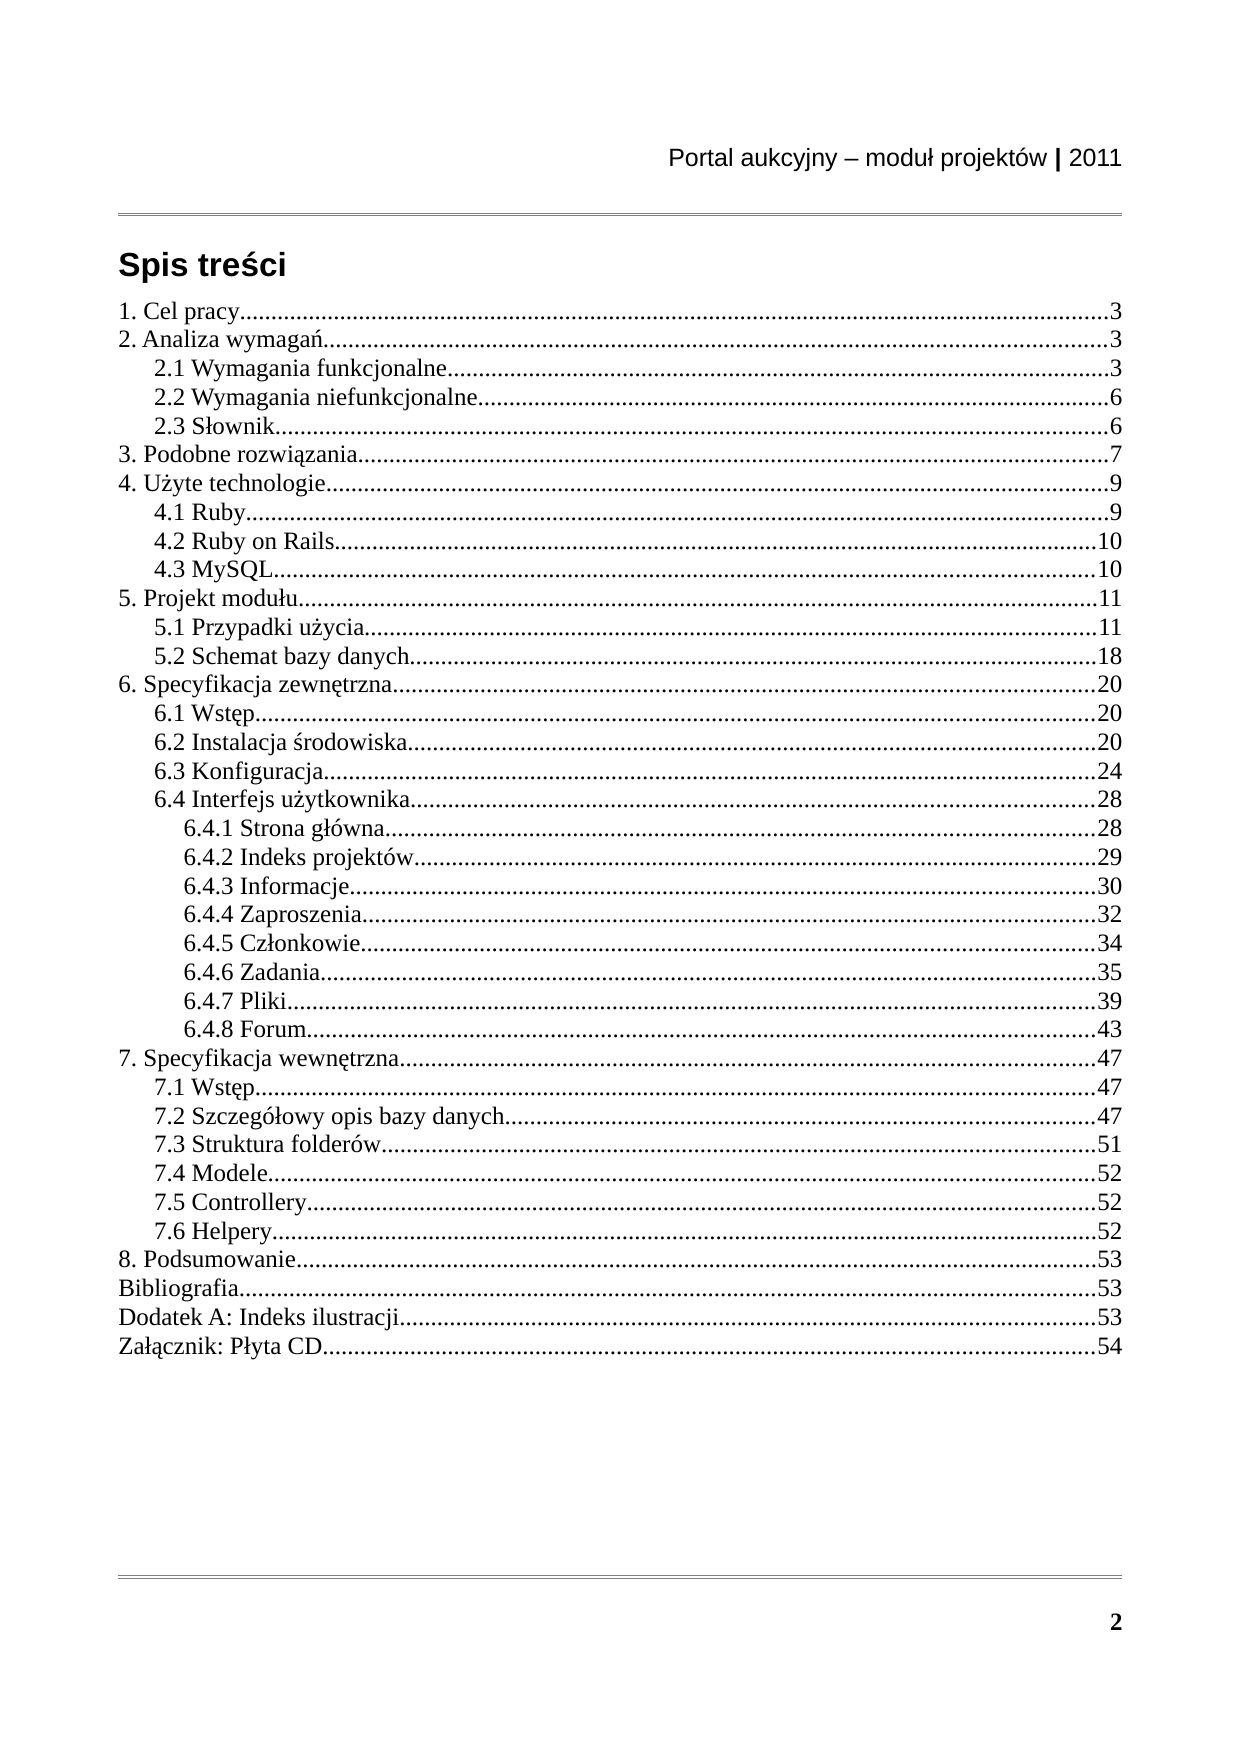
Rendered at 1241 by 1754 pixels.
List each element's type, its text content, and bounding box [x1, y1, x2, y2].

text 7.5 Controllery 52 [148, 1187, 1122, 1216]
text 5.1 Przypadki użycia 11 [148, 612, 1122, 641]
text 7.6 Helpery 52 [148, 1216, 1122, 1244]
text 7.3 Struktura folderów 51 [148, 1129, 1122, 1158]
text 6.4 Interfejs użytkownika 28 [148, 784, 1122, 813]
text 4.3 MySQL 10 [148, 554, 1122, 583]
text 5.2 Schemat bazy danych 18 [148, 641, 1122, 669]
text 6.2 Instalacja środowiska 20 [148, 727, 1122, 756]
text 6.4.2 Indeks projektów 29 [177, 842, 1122, 871]
text 6.4.4 Zaproszenia 32 [177, 899, 1122, 928]
subtitle Spis treści [118, 245, 1122, 283]
text 7.2 Szczegółowy opis bazy danych 47 [148, 1101, 1122, 1129]
text 6.4.7 Pliki 39 [177, 986, 1122, 1014]
text 4.2 Ruby on Rails 10 [148, 526, 1122, 554]
text 7.1 Wstęp 47 [148, 1072, 1122, 1101]
text 1. Cel pracy 3 [118, 296, 1122, 324]
text Dodatek A: Indeks ilustracji 53 [118, 1302, 1122, 1331]
text 6.1 Wstęp 20 [148, 698, 1122, 727]
text 2.1 Wymagania funkcjonalne 3 [148, 353, 1122, 382]
text 8. Podsumowanie 53 [118, 1244, 1122, 1273]
text 5. Projekt modułu 11 [118, 583, 1122, 612]
text 7.4 Modele 52 [148, 1158, 1122, 1187]
text 6.4.8 Forum 43 [177, 1014, 1122, 1043]
text 6.4.5 Członkowie 34 [177, 928, 1122, 957]
text Bibliografia 53 [118, 1273, 1122, 1302]
text 6.4.3 Informacje 30 [177, 871, 1122, 899]
text 2.3 Słownik 6 [148, 411, 1122, 439]
text Załącznik: Płyta CD 54 [118, 1331, 1122, 1359]
text 6.4.1 Strona główna 28 [177, 813, 1122, 842]
text 7. Specyfikacja wewnętrzna 47 [118, 1043, 1122, 1072]
text 2.2 Wymagania niefunkcjonalne 6 [148, 382, 1122, 411]
text 4.1 Ruby 9 [148, 497, 1122, 526]
text 6. Specyfikacja zewnętrzna 20 [118, 669, 1122, 698]
text 4. Użyte technologie 9 [118, 468, 1122, 497]
text 6.3 Konfiguracja 24 [148, 756, 1122, 784]
text 3. Podobne rozwiązania 7 [118, 439, 1122, 468]
text 6.4.6 Zadania 35 [177, 957, 1122, 986]
text 2. Analiza wymagań 3 [118, 324, 1122, 353]
